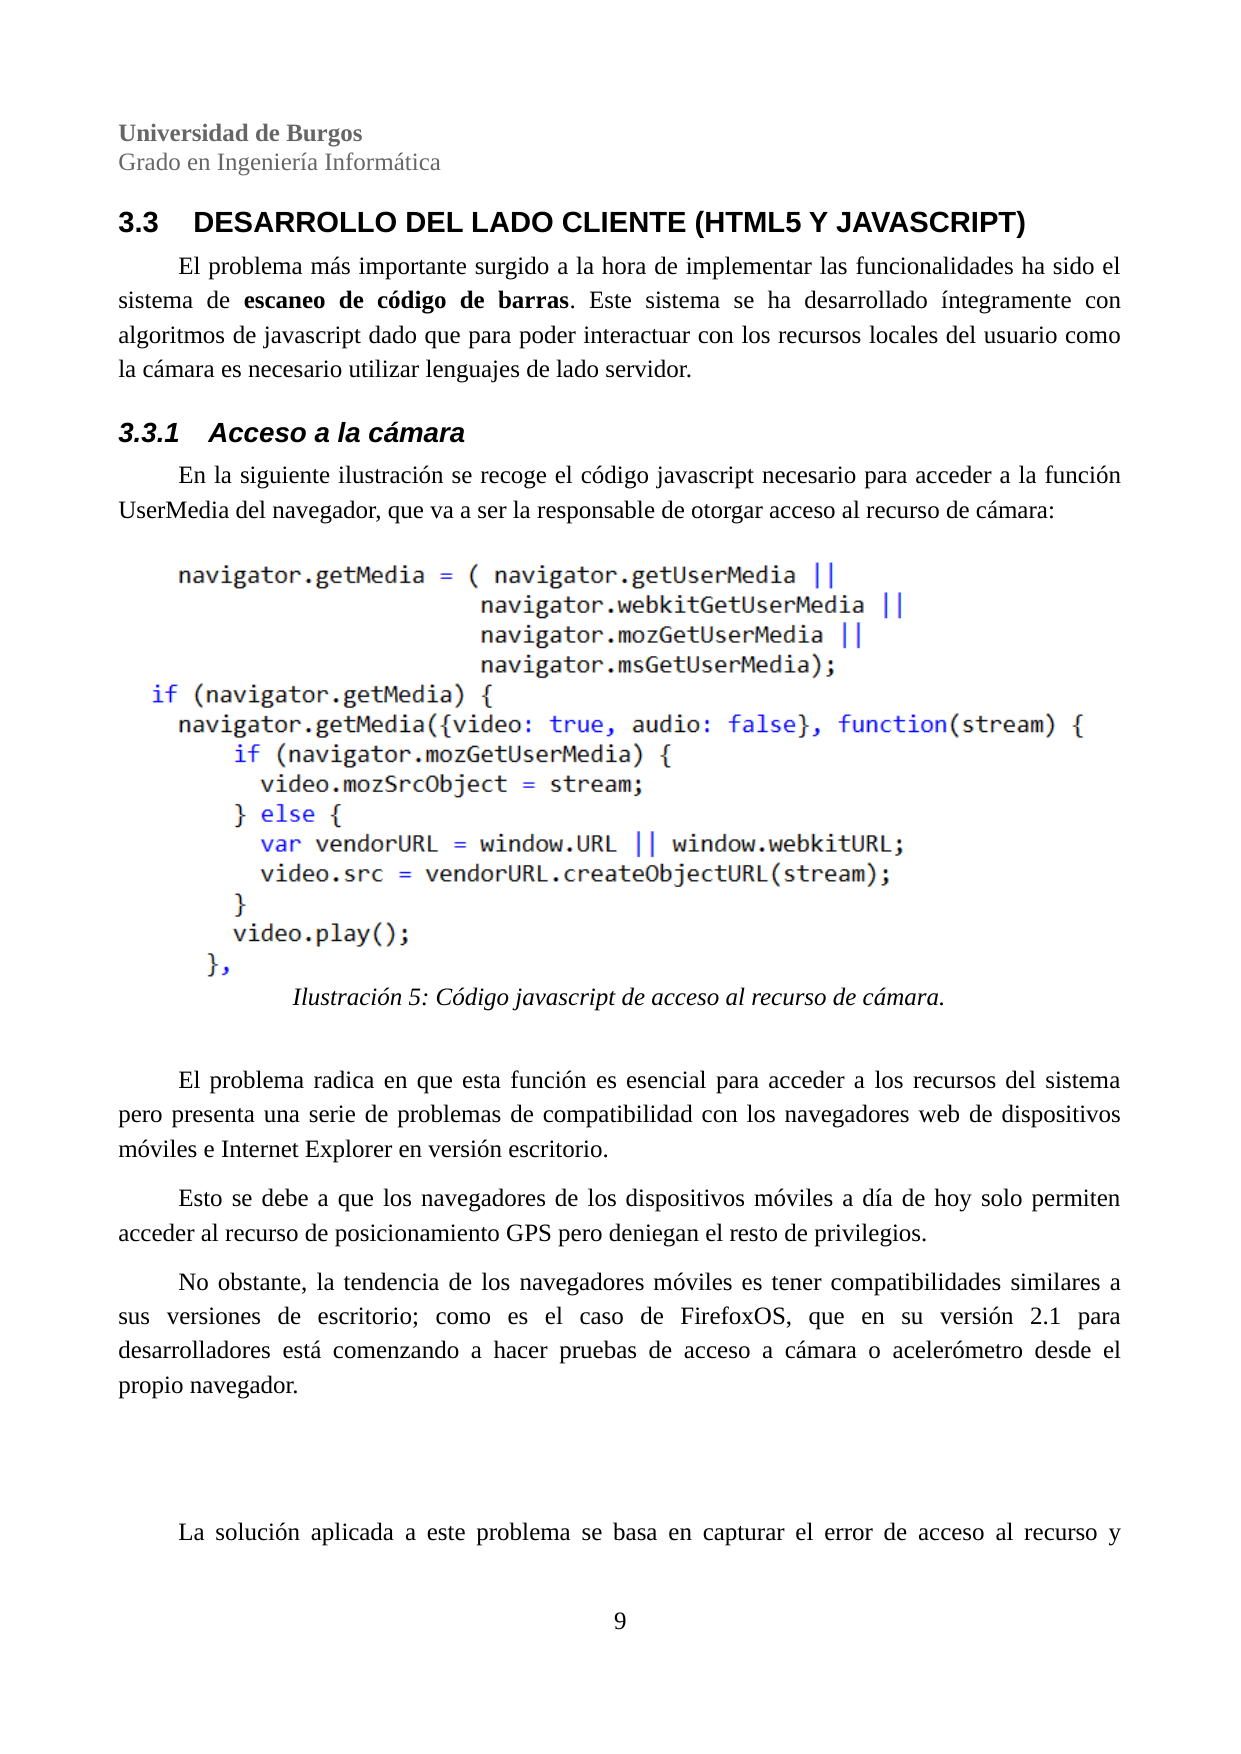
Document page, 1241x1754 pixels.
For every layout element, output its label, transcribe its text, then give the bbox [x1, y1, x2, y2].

text Esto se debe a que los navegadores de los dispositivos móviles a día de hoy solo permiten acceder al recurso de posicionamiento GPS pero deniegan el resto de privilegios. [118, 1183, 1122, 1246]
picture [148, 556, 1092, 982]
text No obstante, la tendencia de los navegadores móviles es tener compatibilidades similares a sus versiones de escritorio; como es el caso de FirefoxOS, que en su versión 2.1 para desarrolladores está comenzando a hacer pruebas de acceso a cámara o acelerómetro desde el propio navegador. [118, 1267, 1122, 1399]
text La solución aplicada a este problema se basa en capturar el error de acceso al recurso y [118, 1517, 1122, 1546]
subtitle DESARROLLO DEL LADO CLIENTE (HTML5 Y JAVASCRIPT) [118, 205, 1122, 239]
subtitle Acceso a la cámara [118, 416, 1122, 448]
text En la siguiente ilustración se recoge el código javascript necesario para acceder a la función UserMedia del navegador, que va a ser la responsable de otorgar acceso al recurso de cámara: [118, 461, 1122, 524]
text El problema radica en que esta función es esencial para acceder a los recursos del sistema pero presenta una serie de problemas de compatibilidad con los navegadores web de dispositivos móviles e Internet Explorer en versión escritorio. [118, 1065, 1122, 1163]
text Ilustración 5: Código javascript de acceso al recurso de cámara. [118, 982, 1122, 1010]
text El problema más importante surgido a la hora de implementar las funcionalidades ha sido el sistema de escaneo de código de barras. Este sistema se ha desarrollado íntegramente con algoritmos de javascript dado que para poder interactuar con los recursos locales del usuario como la cámara es necesario utilizar lenguajes de lado servidor. [118, 251, 1122, 383]
